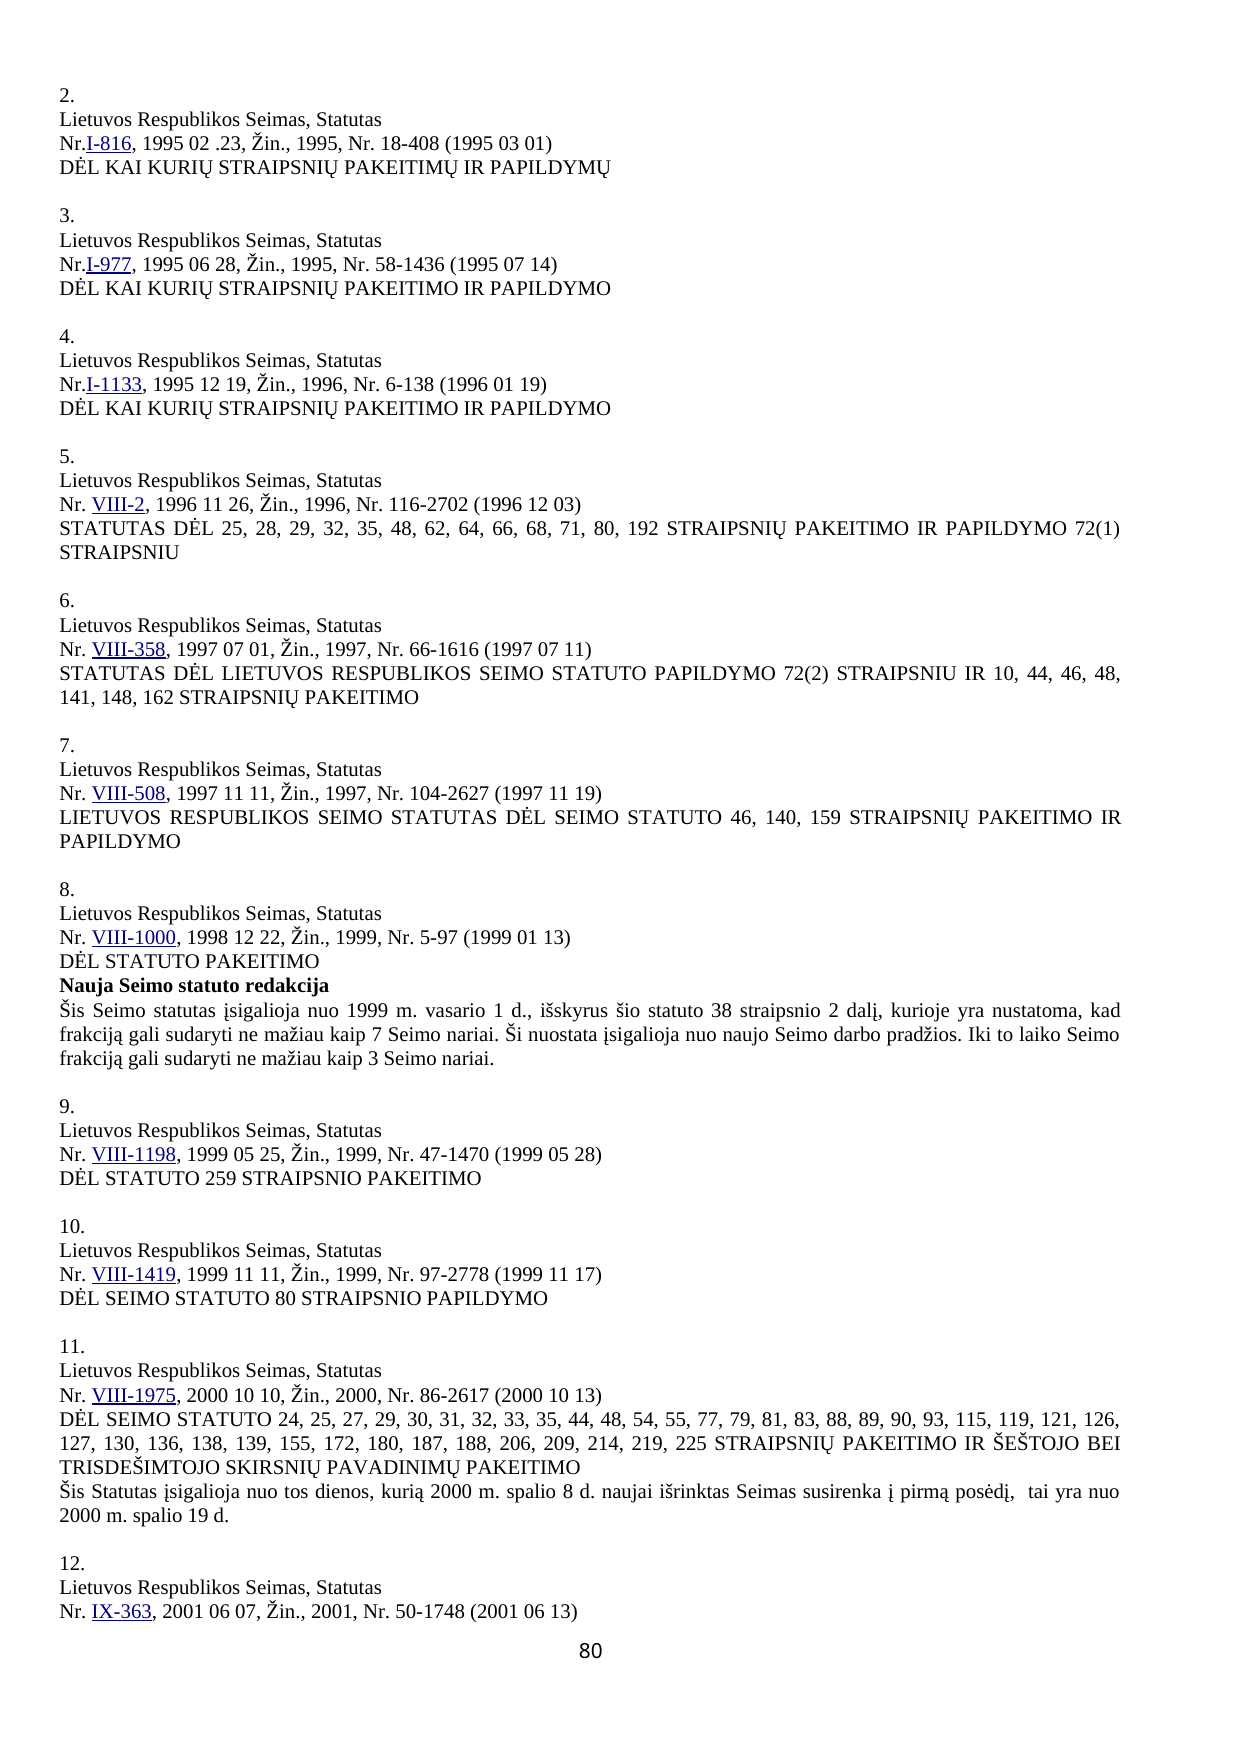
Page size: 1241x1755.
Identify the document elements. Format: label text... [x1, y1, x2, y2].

text DĖL KAI KURIŲ STRAIPSNIŲ PAKEITIMO IR PAPILDYMO [59, 276, 1122, 300]
text Lietuvos Respublikos Seimas, Statutas [59, 1575, 1122, 1599]
text Nr.I-816, 1995 02 .23, Žin., 1995, Nr. 18-408 (1995 03 01) [59, 131, 1122, 155]
text Nr. VIII-508, 1997 11 11, Žin., 1997, Nr. 104-2627 (1997 11 19) [59, 781, 1122, 805]
text 6. [59, 588, 1122, 612]
text 9. [59, 1094, 1122, 1118]
text Lietuvos Respublikos Seimas, Statutas [59, 348, 1122, 372]
text DĖL STATUTO PAKEITIMO [59, 949, 1122, 973]
text Nr.I-977, 1995 06 28, Žin., 1995, Nr. 58-1436 (1995 07 14) [59, 252, 1122, 276]
text Lietuvos Respublikos Seimas, Statutas [59, 1358, 1122, 1382]
text DĖL SEIMO STATUTO 24, 25, 27, 29, 30, 31, 32, 33, 35, 44, 48, 54, 55, 77, 79, 81, 83, 88, 89, 90, 93, 115, 119, 121, 126, 127, 130, 136, 138, 139, 155, 172, 180, 187, 188, 206, 209, 214, 219, 225 STRAIPSNIŲ PAKEITIMO IR ŠEŠTOJO BEI TRISDEŠIMTOJO SKIRSNIŲ PAVADINIMŲ PAKEITIMO [59, 1407, 1122, 1479]
text Nr. VIII-1198, 1999 05 25, Žin., 1999, Nr. 47-1470 (1999 05 28) [59, 1142, 1122, 1166]
text 8. [59, 877, 1122, 901]
text Lietuvos Respublikos Seimas, Statutas [59, 757, 1122, 781]
text Šis Seimo statutas įsigalioja nuo 1999 m. vasario 1 d., išskyrus šio statuto 38 straipsnio 2 dalį, kurioje yra nustatoma, kad frakciją gali sudaryti ne mažiau kaip 7 Seimo nariai. Ši nuostata įsigalioja nuo naujo Seimo darbo pradžios. Iki to laiko Seimo frakciją gali sudaryti ne mažiau kaip 3 Seimo nariai. [59, 997, 1122, 1070]
text 10. [59, 1214, 1122, 1238]
text DĖL SEIMO STATUTO 80 STRAIPSNIO PAPILDYMO [59, 1286, 1122, 1310]
text Nr. VIII-1000, 1998 12 22, Žin., 1999, Nr. 5-97 (1999 01 13) [59, 925, 1122, 949]
text Lietuvos Respublikos Seimas, Statutas [59, 901, 1122, 925]
text DĖL STATUTO 259 STRAIPSNIO PAKEITIMO [59, 1166, 1122, 1190]
text 5. [59, 444, 1122, 468]
text Nr. VIII-358, 1997 07 01, Žin., 1997, Nr. 66-1616 (1997 07 11) [59, 637, 1122, 661]
text DĖL KAI KURIŲ STRAIPSNIŲ PAKEITIMO IR PAPILDYMO [59, 396, 1122, 420]
text Nr.I-1133, 1995 12 19, Žin., 1996, Nr. 6-138 (1996 01 19) [59, 372, 1122, 396]
text Šis Statutas įsigalioja nuo tos dienos, kurią 2000 m. spalio 8 d. naujai išrinktas Seimas susirenka į pirmą posėdį, tai yra nuo 2000 m. spalio 19 d. [59, 1479, 1122, 1527]
text Lietuvos Respublikos Seimas, Statutas [59, 1118, 1122, 1142]
text 4. [59, 324, 1122, 348]
text 11. [59, 1334, 1122, 1358]
text Nr. VIII-1975, 2000 10 10, Žin., 2000, Nr. 86-2617 (2000 10 13) [59, 1382, 1122, 1407]
text Lietuvos Respublikos Seimas, Statutas [59, 107, 1122, 131]
text 7. [59, 733, 1122, 757]
text Lietuvos Respublikos Seimas, Statutas [59, 468, 1122, 492]
text Nr. VIII-1419, 1999 11 11, Žin., 1999, Nr. 97-2778 (1999 11 17) [59, 1262, 1122, 1286]
text Nr. IX-363, 2001 06 07, Žin., 2001, Nr. 50-1748 (2001 06 13) [59, 1599, 1122, 1623]
text Lietuvos Respublikos Seimas, Statutas [59, 1238, 1122, 1262]
text STATUTAS DĖL 25, 28, 29, 32, 35, 48, 62, 64, 66, 68, 71, 80, 192 STRAIPSNIŲ PAKEITIMO IR PAPILDYMO 72(1) STRAIPSNIU [59, 516, 1122, 564]
text Nr. VIII-2, 1996 11 26, Žin., 1996, Nr. 116-2702 (1996 12 03) [59, 492, 1122, 516]
text Lietuvos Respublikos Seimas, Statutas [59, 612, 1122, 637]
text LIETUVOS RESPUBLIKOS SEIMO STATUTAS DĖL SEIMO STATUTO 46, 140, 159 STRAIPSNIŲ PAKEITIMO IR PAPILDYMO [59, 805, 1122, 853]
text STATUTAS DĖL LIETUVOS RESPUBLIKOS SEIMO STATUTO PAPILDYMO 72(2) STRAIPSNIU IR 10, 44, 46, 48, 141, 148, 162 STRAIPSNIŲ PAKEITIMO [59, 661, 1122, 709]
text 12. [59, 1551, 1122, 1575]
text 3. [59, 203, 1122, 227]
text Lietuvos Respublikos Seimas, Statutas [59, 227, 1122, 252]
text DĖL KAI KURIŲ STRAIPSNIŲ PAKEITIMŲ IR PAPILDYMŲ [59, 155, 1122, 179]
text 2. [59, 83, 1122, 107]
text Nauja Seimo statuto redakcija [59, 973, 1122, 997]
